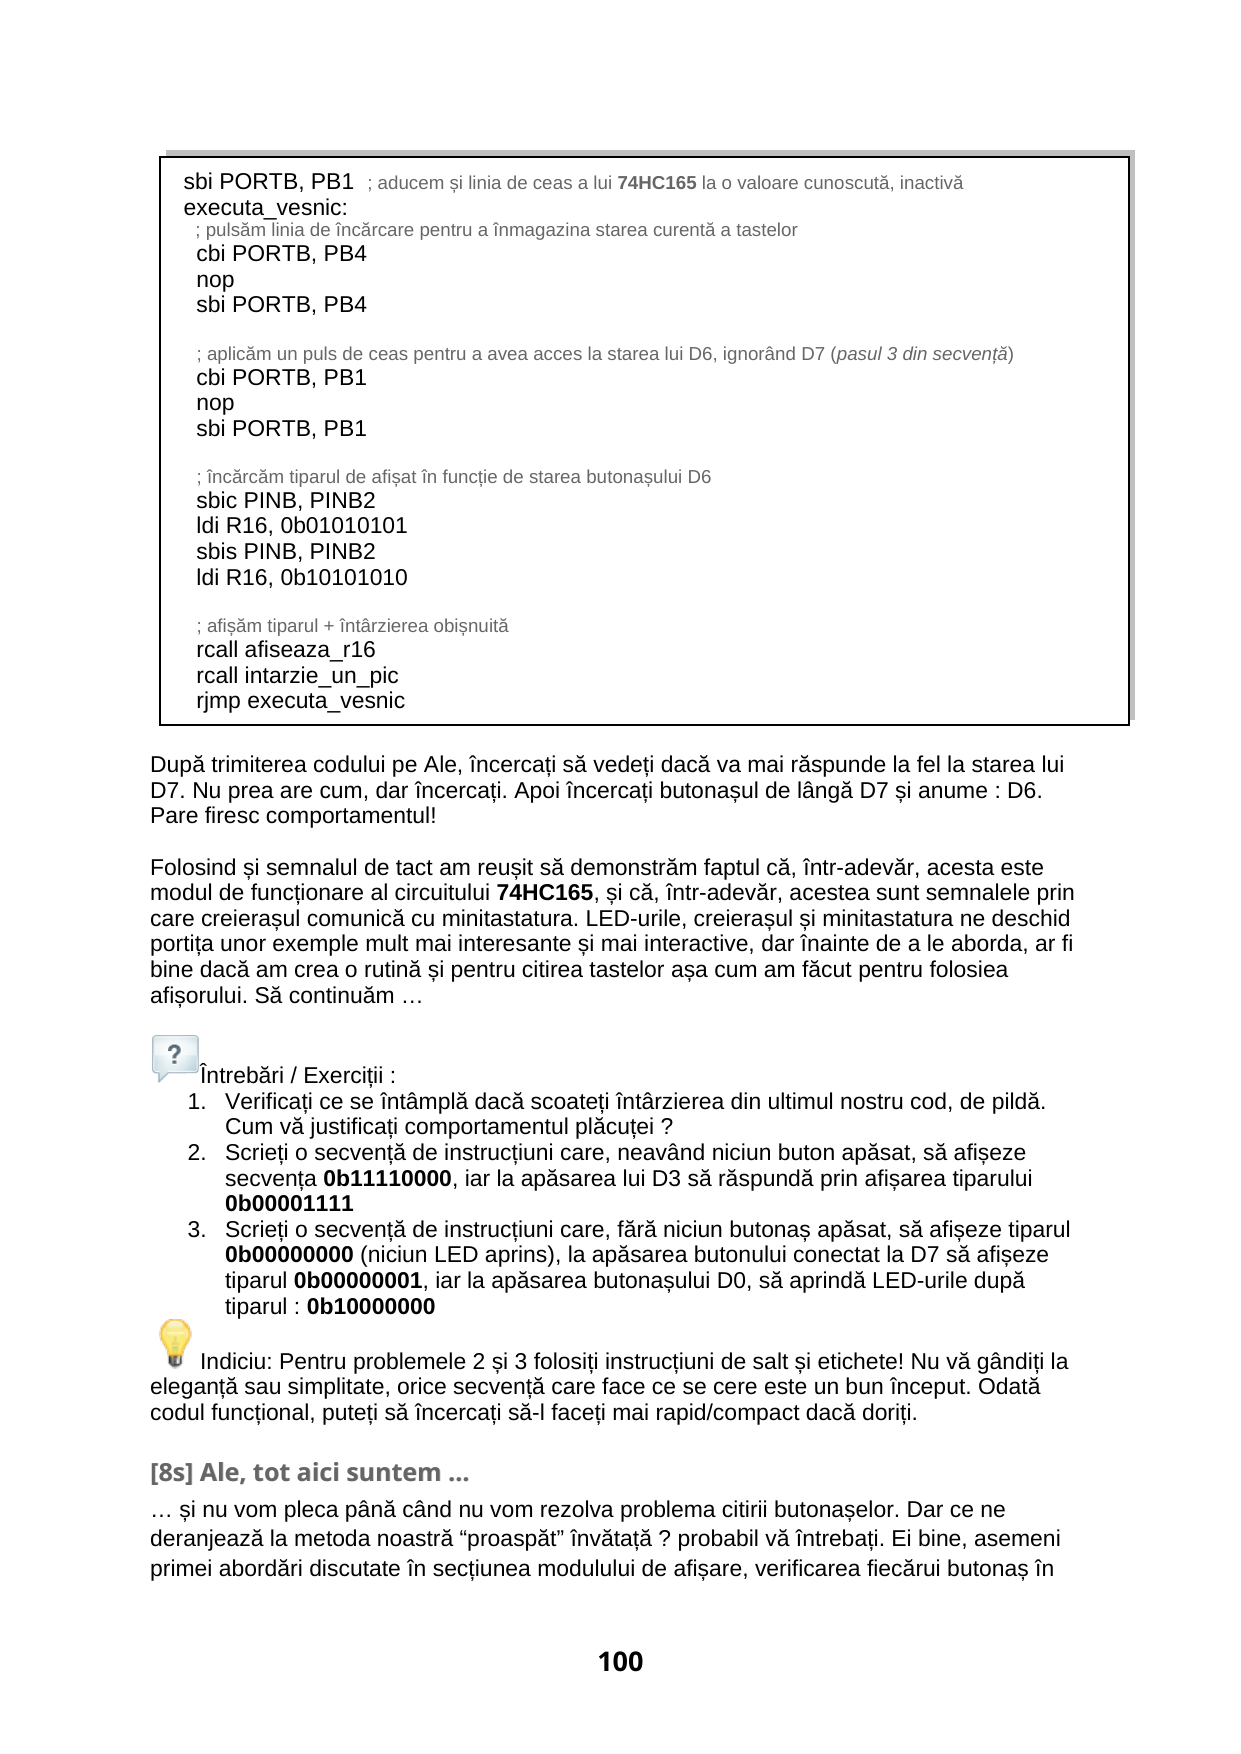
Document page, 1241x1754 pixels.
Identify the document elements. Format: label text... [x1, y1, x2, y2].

text Folosind și semnalul de tact am reușit să demonstrăm faptul că, într-adevăr, acesta este modul de funcționare al circuitului 74HC165, și că, într-adevăr, acestea sunt semnalele prin care creierașul comunică cu minitastatura. LED-urile, creierașul și minitastatura ne deschid portița unor exemple mult mai interesante și mai interactive, dar înainte de a le aborda, ar fi bine dacă am crea o rutină și pentru citirea tastelor așa cum am făcut pentru folosiea afișorului. Să continuăm … [150, 854, 1091, 1008]
text … și nu vom pleca până când nu vom rezolva problema citirii butonașelor. Dar ce ne deranjează la metoda noastră “proaspăt” învătață ? probabil vă întrebați. Ei bine, asemeni primei abordări discutate în secțiunea modulului de afișare, verificarea fiecărui butonaș în [150, 1497, 1091, 1581]
list Scrieți o secvență de instrucțiuni care, neavând niciun buton apăsat, să afișeze secvența 0b11110000, iar la apăsarea lui D3 să răspundă prin afișarea tiparului 0b00001111 [187, 1140, 1091, 1217]
picture [150, 1319, 200, 1369]
subtitle [8s] Ale, tot aici suntem … [150, 1454, 1091, 1488]
text După trimiterea codului pe Ale, încercați să vedeți dacă va mai răspunde la fel la starea lui D7. Nu prea are cum, dar încercați. Apoi încercați butonașul de lângă D7 și anume : D6. Pare firesc comportamentul! [150, 752, 1091, 828]
text Întrebări / Exerciții : [150, 1059, 1091, 1088]
table_header sbi PORTB, PB1 ; aducem și linia de ceas a lui 74HC165 la o valoare cunoscută, inactivă executa_vesnic: ; pulsăm linia de încărcare pentru a înmagazina starea curentă a tastelor cbi PORTB, PB4 nop sbi PORTB, PB4 ; aplicăm un puls de ceas pentru a avea acces la starea lui D6, ignorând D7 (pasul 3 din secvență) cbi PORTB, PB1 nop sbi PORTB, PB1 ; încărcăm tiparul de afișat în funcție de starea butonașului D6 sbic PINB, PINB2 ldi R16, 0b01010101 sbis PINB, PINB2 ldi R16, 0b10101010 ; afișăm tiparul + întârzierea obișnuită rcall afiseaza_r16 rcall intarzie_un_pic rjmp executa_vesnic [161, 158, 1128, 724]
text Indiciu: Pentru problemele 2 și 3 folosiți instrucțiuni de salt și etichete! Nu vă gândiți la eleganță sau simplitate, orice secvență care face ce se cere este un bun început. Odată codul funcțional, puteți să încercați să-l faceți mai rapid/compact dacă doriți. [150, 1345, 1091, 1425]
list Verificați ce se întâmplă dacă scoateți întârzierea din ultimul nostru cod, de pildă. Cum vă justificați comportamentul plăcuței ? [187, 1088, 1091, 1140]
list Scrieți o secvență de instrucțiuni care, fără niciun butonaș apăsat, să afișeze tiparul 0b00000000 (niciun LED aprins), la apăsarea butonului conectat la D7 să afișeze tiparul 0b00000001, iar la apăsarea butonașului D0, să aprindă LED-urile după tiparul : 0b10000000 [187, 1217, 1091, 1319]
picture [150, 1033, 200, 1084]
